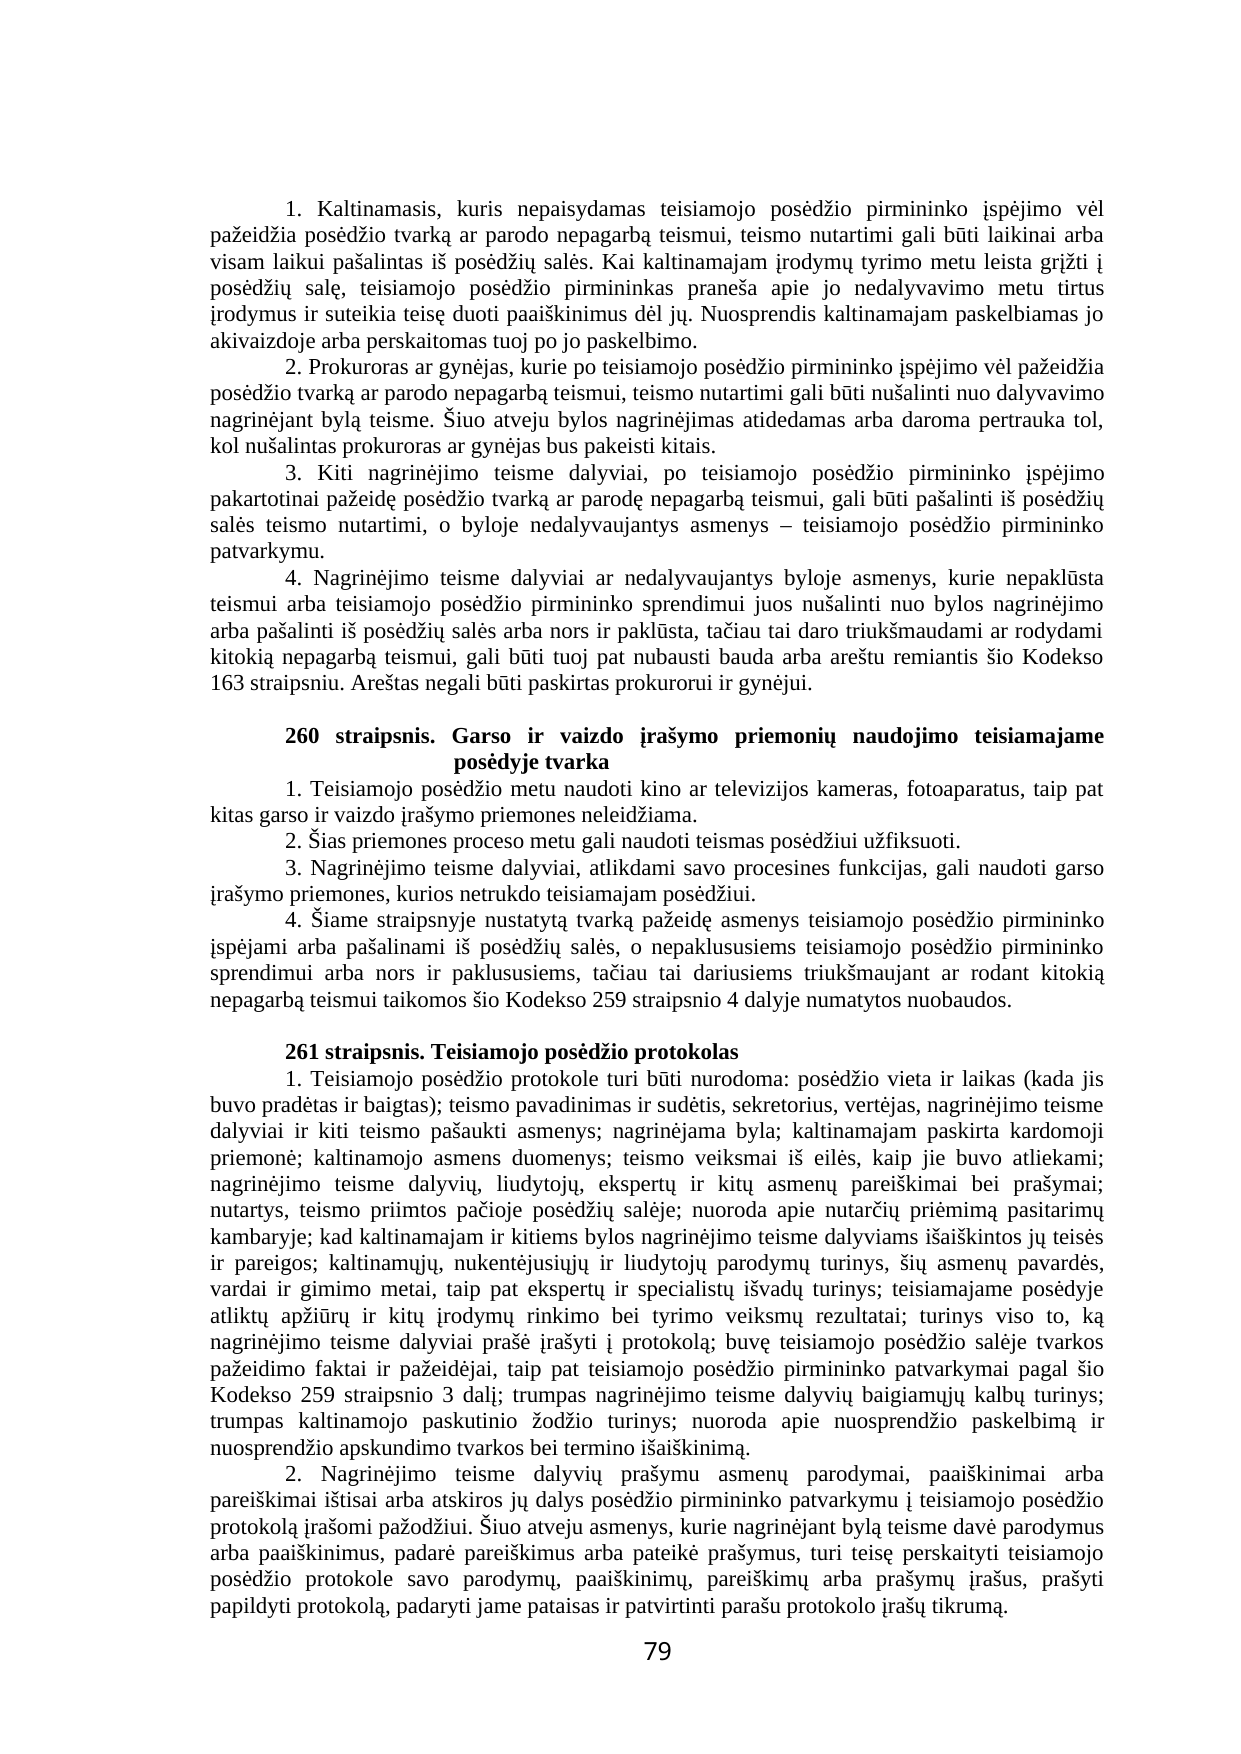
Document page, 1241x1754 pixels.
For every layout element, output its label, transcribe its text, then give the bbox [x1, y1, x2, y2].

text 2. Prokuroras ar gynėjas, kurie po teisiamojo posėdžio pirmininko įspėjimo vėl pažeidžia posėdžio tvarką ar parodo nepagarbą teismui, teismo nutartimi gali būti nušalinti nuo dalyvavimo nagrinėjant bylą teisme. Šiuo atveju bylos nagrinėjimas atidedamas arba daroma pertrauka tol, kol nušalintas prokuroras ar gynėjas bus pakeisti kitais. [210, 353, 1106, 458]
text 1. Teisiamojo posėdžio metu naudoti kino ar televizijos kameras, fotoaparatus, taip pat kitas garso ir vaizdo įrašymo priemones neleidžiama. [210, 775, 1106, 827]
text 2. Nagrinėjimo teisme dalyvių prašymu asmenų parodymai, paaiškinimai arba pareiškimai ištisai arba atskiros jų dalys posėdžio pirmininko patvarkymu į teisiamojo posėdžio protokolą įrašomi pažodžiui. Šiuo atveju asmenys, kurie nagrinėjant bylą teisme davė parodymus arba paaiškinimus, padarė pareiškimus arba pateikė prašymus, turi teisę perskaityti teisiamojo posėdžio protokole savo parodymų, paaiškinimų, pareiškimų arba prašymų įrašus, prašyti papildyti protokolą, padaryti jame pataisas ir patvirtinti parašu protokolo įrašų tikrumą. [210, 1460, 1106, 1618]
text 4. Nagrinėjimo teisme dalyviai ar nedalyvaujantys byloje asmenys, kurie nepaklūsta teismui arba teisiamojo posėdžio pirmininko sprendimui juos nušalinti nuo bylos nagrinėjimo arba pašalinti iš posėdžių salės arba nors ir paklūsta, tačiau tai daro triukšmaudami ar rodydami kitokią nepagarbą teismui, gali būti tuoj pat nubausti bauda arba areštu remiantis šio Kodekso 163 straipsniu. Areštas negali būti paskirtas prokurorui ir gynėjui. [210, 564, 1106, 696]
text 3. Kiti nagrinėjimo teisme dalyviai, po teisiamojo posėdžio pirmininko įspėjimo pakartotinai pažeidę posėdžio tvarką ar parodę nepagarbą teismui, gali būti pašalinti iš posėdžių salės teismo nutartimi, o byloje nedalyvaujantys asmenys – teisiamojo posėdžio pirmininko patvarkymu. [210, 458, 1106, 564]
text 3. Nagrinėjimo teisme dalyviai, atlikdami savo procesines funkcijas, gali naudoti garso įrašymo priemones, kurios netrukdo teisiamajam posėdžiui. [210, 854, 1106, 907]
text 4. Šiame straipsnyje nustatytą tvarką pažeidę asmenys teisiamojo posėdžio pirmininko įspėjami arba pašalinami iš posėdžių salės, o nepaklususiems teisiamojo posėdžio pirmininko sprendimui arba nors ir paklususiems, tačiau tai dariusiems triukšmaujant ar rodant kitokią nepagarbą teismui taikomos šio Kodekso 259 straipsnio 4 dalyje numatytos nuobaudos. [210, 907, 1106, 1012]
text 1. Teisiamojo posėdžio protokole turi būti nurodoma: posėdžio vieta ir laikas (kada jis buvo pradėtas ir baigtas); teismo pavadinimas ir sudėtis, sekretorius, vertėjas, nagrinėjimo teisme dalyviai ir kiti teismo pašaukti asmenys; nagrinėjama byla; kaltinamajam paskirta kardomoji priemonė; kaltinamojo asmens duomenys; teismo veiksmai iš eilės, kaip jie buvo atliekami; nagrinėjimo teisme dalyvių, liudytojų, ekspertų ir kitų asmenų pareiškimai bei prašymai; nutartys, teismo priimtos pačioje posėdžių salėje; nuoroda apie nutarčių priėmimą pasitarimų kambaryje; kad kaltinamajam ir kitiems bylos nagrinėjimo teisme dalyviams išaiškintos jų teisės ir pareigos; kaltinamųjų, nukentėjusiųjų ir liudytojų parodymų turinys, šių asmenų pavardės, vardai ir gimimo metai, taip pat ekspertų ir specialistų išvadų turinys; teisiamajame posėdyje atliktų apžiūrų ir kitų įrodymų rinkimo bei tyrimo veiksmų rezultatai; turinys viso to, ką nagrinėjimo teisme dalyviai prašė įrašyti į protokolą; buvę teisiamojo posėdžio salėje tvarkos pažeidimo faktai ir pažeidėjai, taip pat teisiamojo posėdžio pirmininko patvarkymai pagal šio Kodekso 259 straipsnio 3 dalį; trumpas nagrinėjimo teisme dalyvių baigiamųjų kalbų turinys; trumpas kaltinamojo paskutinio žodžio turinys; nuoroda apie nuosprendžio paskelbimą ir nuosprendžio apskundimo tvarkos bei termino išaiškinimą. [210, 1065, 1106, 1460]
text 260 straipsnis. Garso ir vaizdo įrašymo priemonių naudojimo teisiamajame posėdyje tvarka [285, 722, 1106, 775]
text 1. Kaltinamasis, kuris nepaisydamas teisiamojo posėdžio pirmininko įspėjimo vėl pažeidžia posėdžio tvarką ar parodo nepagarbą teismui, teismo nutartimi gali būti laikinai arba visam laikui pašalintas iš posėdžių salės. Kai kaltinamajam įrodymų tyrimo metu leista grįžti į posėdžių salę, teisiamojo posėdžio pirmininkas praneša apie jo nedalyvavimo metu tirtus įrodymus ir suteikia teisę duoti paaiškinimus dėl jų. Nuosprendis kaltinamajam paskelbiamas jo akivaizdoje arba perskaitomas tuoj po jo paskelbimo. [210, 195, 1106, 353]
text 2. Šias priemones proceso metu gali naudoti teismas posėdžiui užfiksuoti. [210, 827, 1106, 854]
text 261 straipsnis. Teisiamojo posėdžio protokolas [210, 1038, 1106, 1065]
